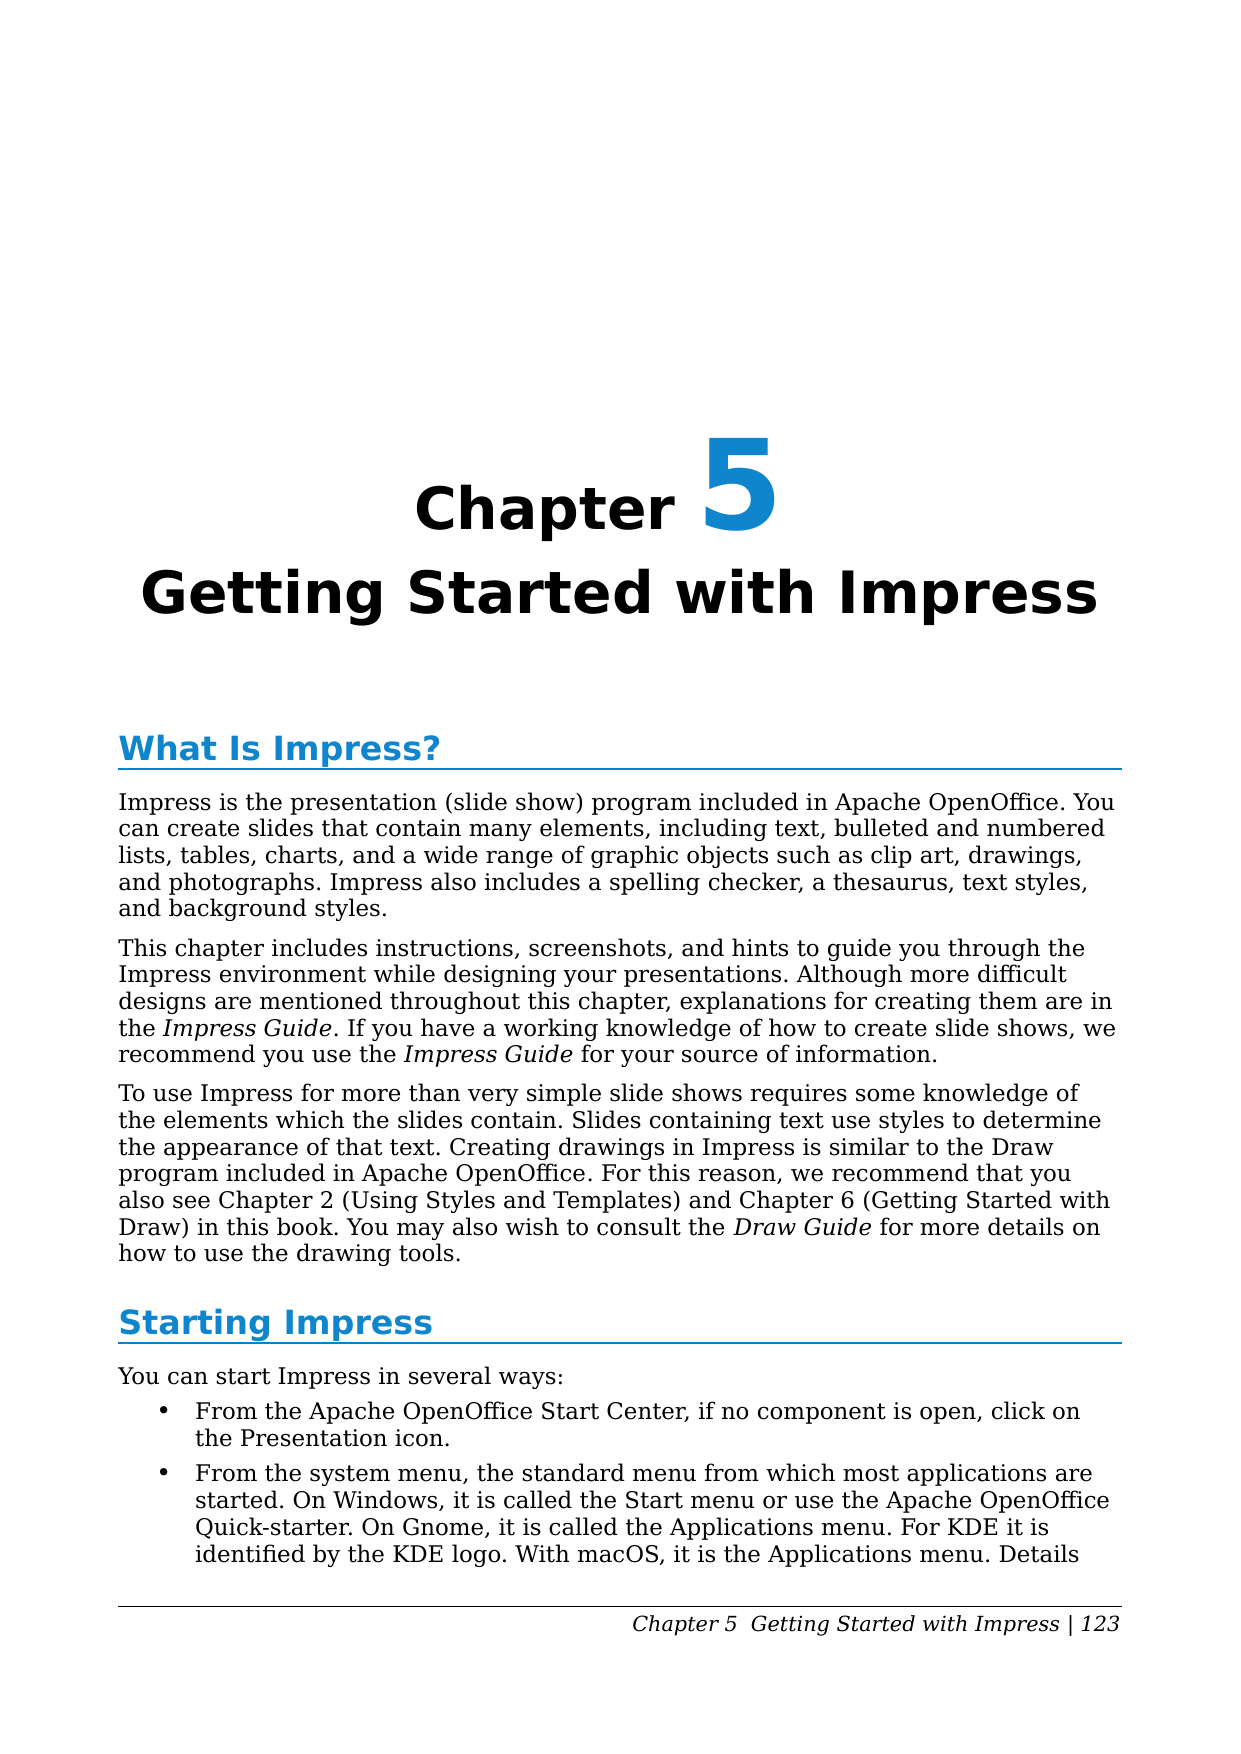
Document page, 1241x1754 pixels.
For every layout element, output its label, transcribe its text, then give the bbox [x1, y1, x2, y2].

subtitle What Is Impress? [118, 729, 1122, 768]
subtitle Starting Impress [118, 1303, 1122, 1342]
subtitle Chapter 5 Getting Started with Impress [118, 413, 1122, 627]
list From the system menu, the standard menu from which most applications are started. On Windows, it is called the Start menu or use the Apache OpenOffice Quick-starter. On Gnome, it is called the Applications menu. For KDE it is identified by the KDE logo. With macOS, it is the Applications menu. Details [156, 1458, 1122, 1567]
text This chapter includes instructions, screenshots, and hints to guide you through the Impress environment while designing your presentations. Although more difficult designs are mentioned throughout this chapter, explanations for creating them are in the Impress Guide. If you have a working knowledge of how to create slide shows, we recommend you use the Impress Guide for your source of information. [118, 935, 1122, 1068]
list From the Apache OpenOffice Start Center, if no component is open, click on the Presentation icon. [156, 1396, 1122, 1452]
text Impress is the presentation (slide show) program included in Apache OpenOffice. You can create slides that contain many elements, including text, bulleted and numbered lists, tables, charts, and a wide range of graphic objects such as clip art, drawings, and photographs. Impress also includes a spelling checker, a thesaurus, text styles, and background styles. [118, 789, 1122, 922]
list You can start Impress in several ways: [118, 1363, 1122, 1390]
text To use Impress for more than very simple slide shows requires some knowledge of the elements which the slides contain. Slides containing text use styles to determine the appearance of that text. Creating drawings in Impress is similar to the Draw program included in Apache OpenOffice. For this reason, we recommend that you also see Chapter 2 (Using Styles and Templates) and Chapter 6 (Getting Started with Draw) in this book. You may also wish to consult the Draw Guide for more details on how to use the drawing tools. [118, 1081, 1122, 1267]
